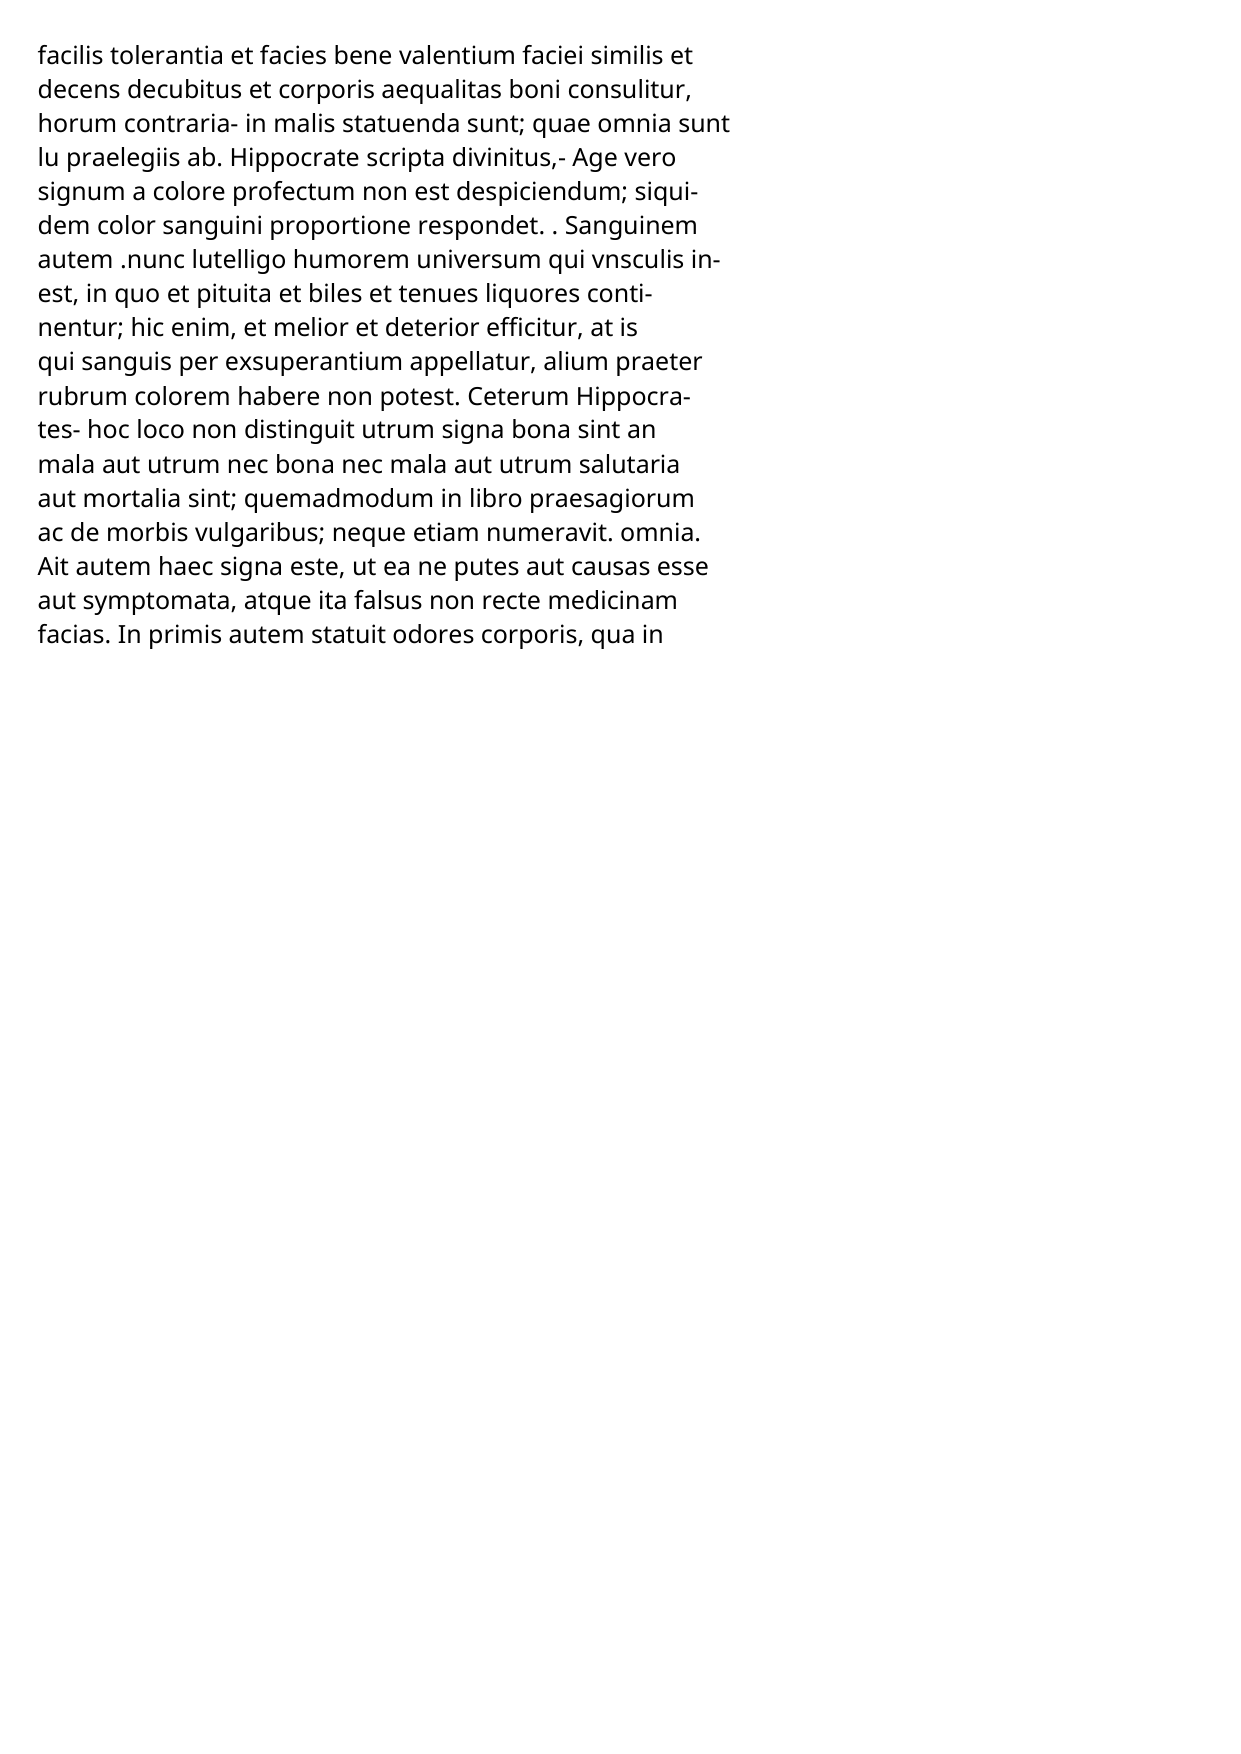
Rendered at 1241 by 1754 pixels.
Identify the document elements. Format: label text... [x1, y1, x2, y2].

text facilis tolerantia et facies bene valentium faciei similis et decens decubitus et corporis aequalitas boni consulitur, horum contraria- in malis statuenda sunt; quae omnia sunt lu praelegiis ab. Hippocrate scripta divinitus,- Age vero signum a colore profectum non est despiciendum; siqui- dem color sanguini proportione respondet. . Sanguinem autem .nunc lutelligo humorem universum qui vnsculis in- est, in quo et pituita et biles et tenues liquores conti- nentur; hic enim, et melior et deterior efficitur, at is qui sanguis per exsuperantium appellatur, alium praeter rubrum colorem habere non potest. Ceterum Hippocra- tes- hoc loco non distinguit utrum signa bona sint an mala aut utrum nec bona nec mala aut utrum salutaria aut mortalia sint; quemadmodum in libro praesagiorum ac de morbis vulgaribus; neque etiam numeravit. omnia. Ait autem haec signa este, ut ea ne putes aut causas esse aut symptomata, atque ita falsus non recte medicinam facias. In primis autem statuit odores corporis, qua in [37, 37, 1203, 651]
